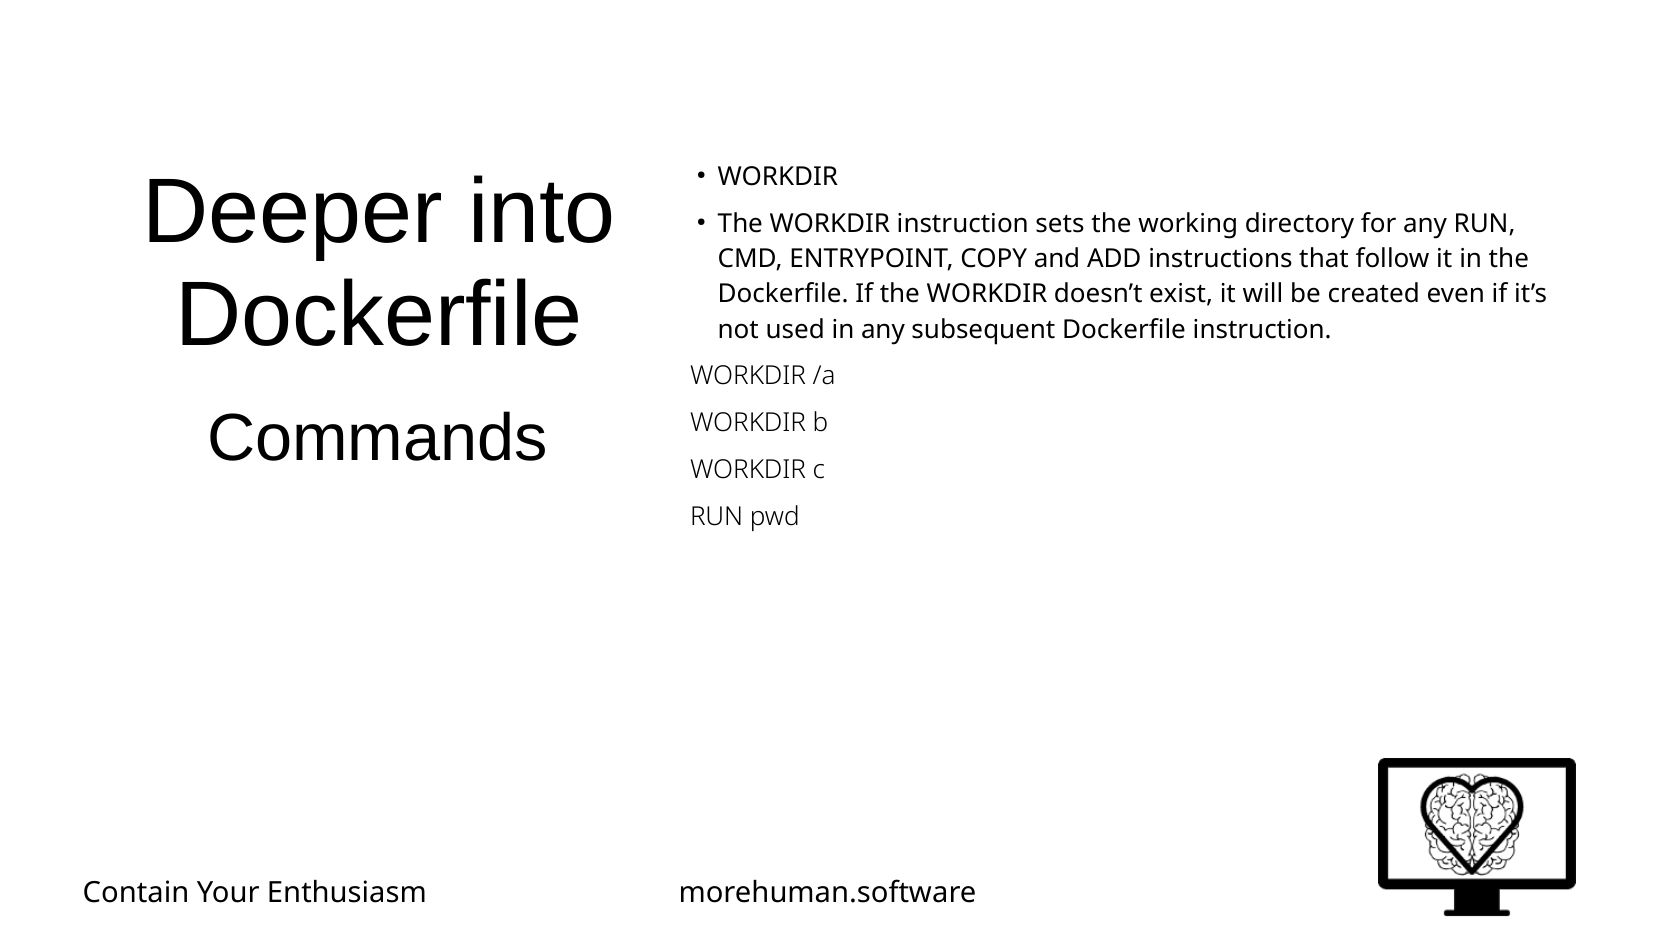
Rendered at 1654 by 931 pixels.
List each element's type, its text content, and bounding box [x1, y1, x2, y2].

picture [1378, 758, 1576, 925]
text_box Commands [81, 400, 674, 705]
list WORKDIR The WORKDIR instruction sets the working directory for any RUN, CMD, ENTRYPOINT, COPY and ADD instructions that follow it in the Dockerfile. If the WORKDIR doesn’t exist, it will be created even if it’s not used in any subsequent Dockerfile instruction. WORKDIR /a WORKDIR b WORKDIR c RUN pwd [690, 157, 1572, 533]
title Deeper into Dockerfile [83, 154, 676, 371]
